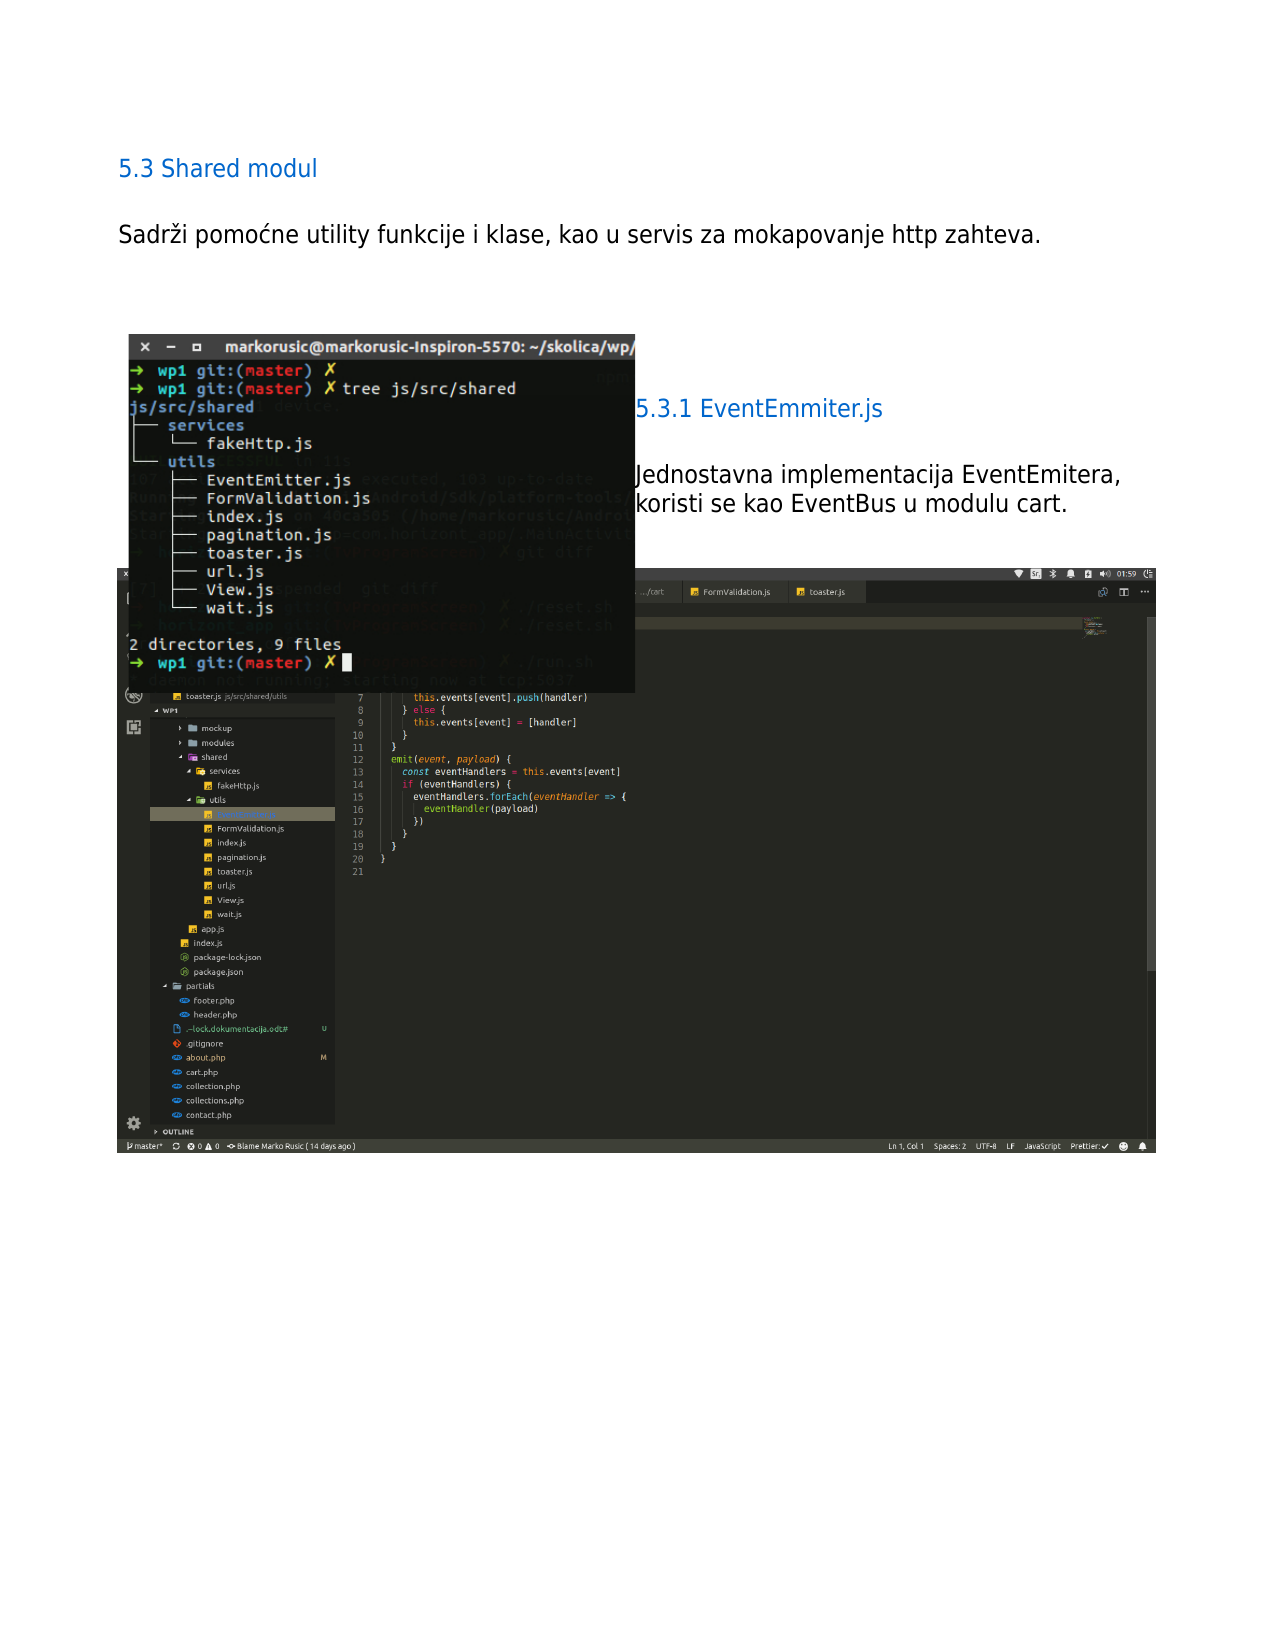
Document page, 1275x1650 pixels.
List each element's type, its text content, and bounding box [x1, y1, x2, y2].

text Sadrži pomoćne utility funkcije i klase, kao u servis za mokapovanje http zahteva. [118, 220, 1157, 249]
text Jednostavna implementacija EventEmitera, koristi se kao EventBus u modulu cart. [636, 460, 1157, 518]
picture [117, 334, 1156, 1153]
text 5.3 Shared modul [118, 154, 1157, 184]
text 5.3.1 EventEmmiter.js [636, 394, 1157, 424]
